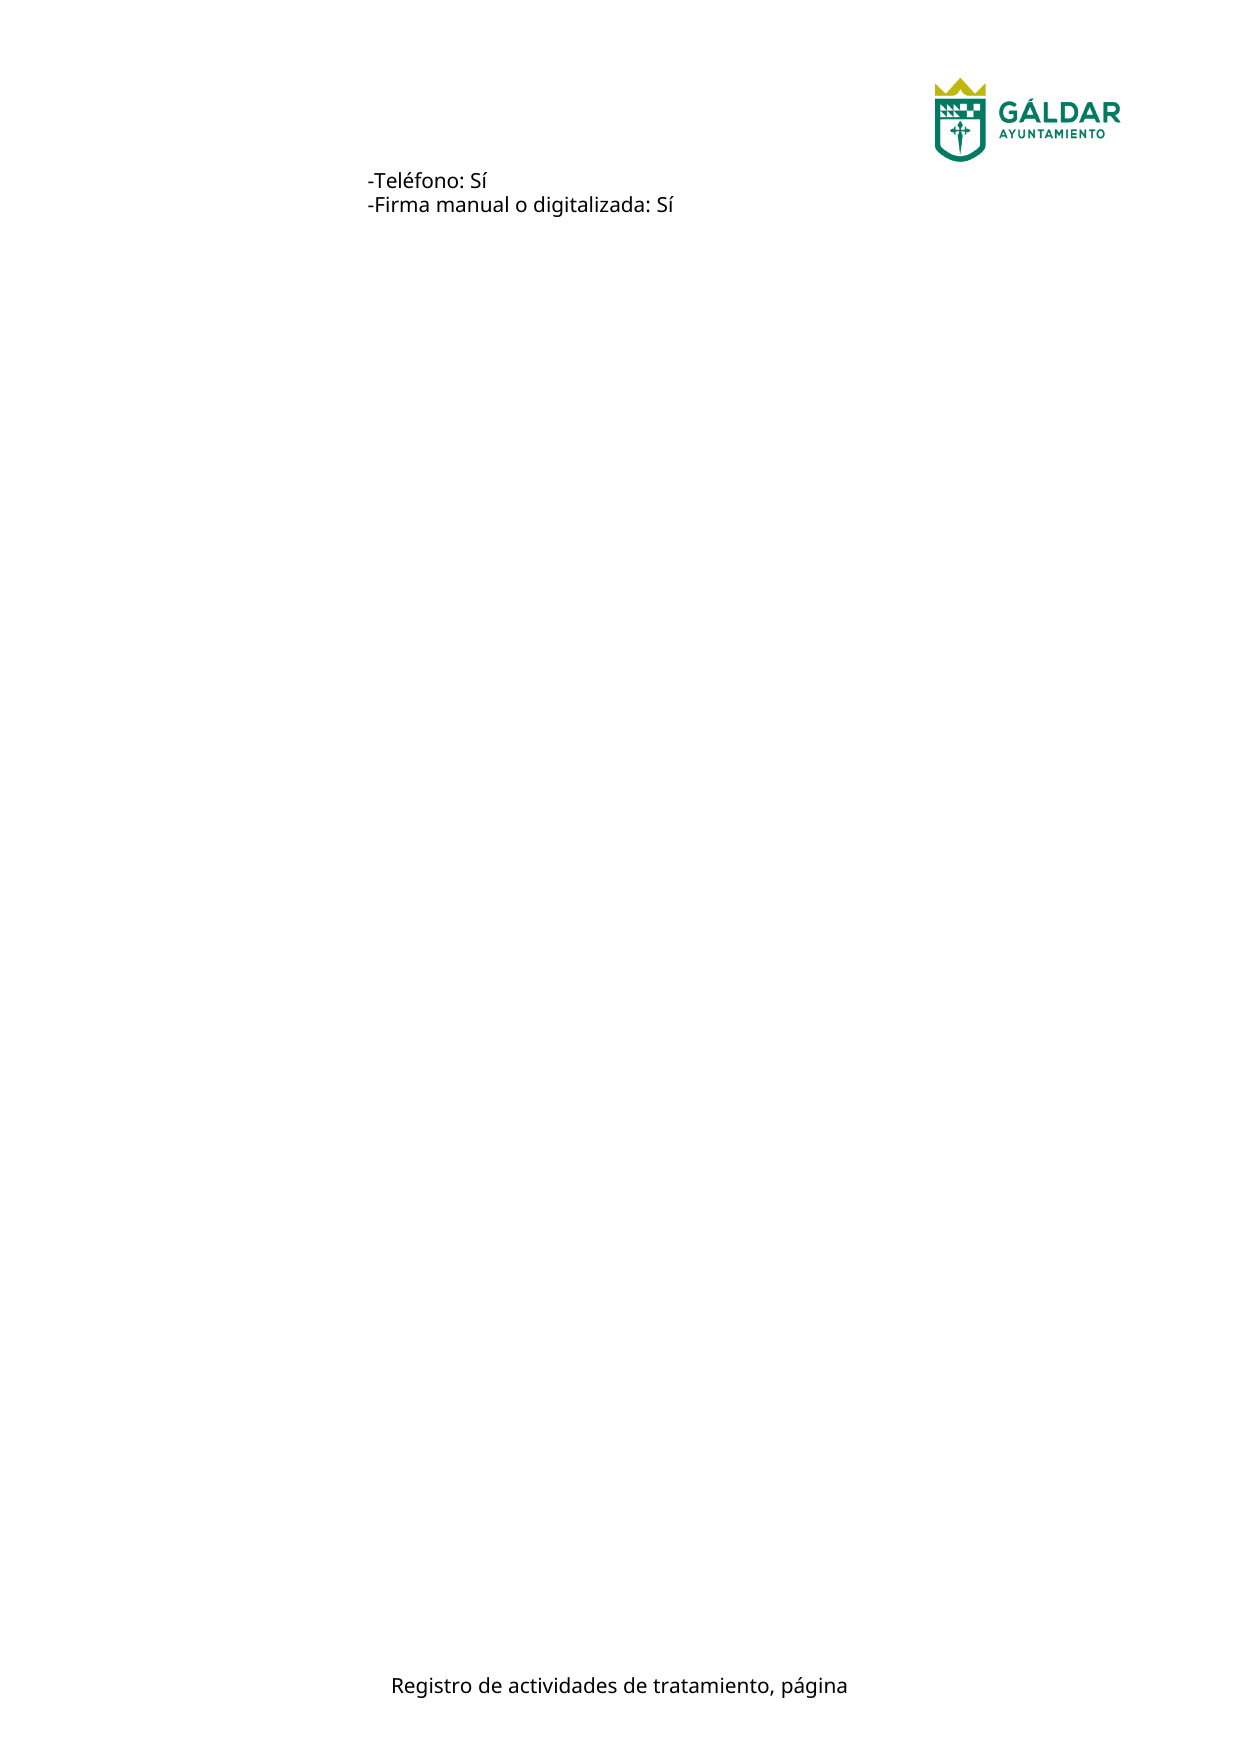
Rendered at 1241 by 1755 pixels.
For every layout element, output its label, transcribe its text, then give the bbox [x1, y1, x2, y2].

table_cell [119, 167, 343, 217]
table_cell -Teléfono: Sí -Firma manual o digitalizada: Sí [343, 167, 1123, 217]
